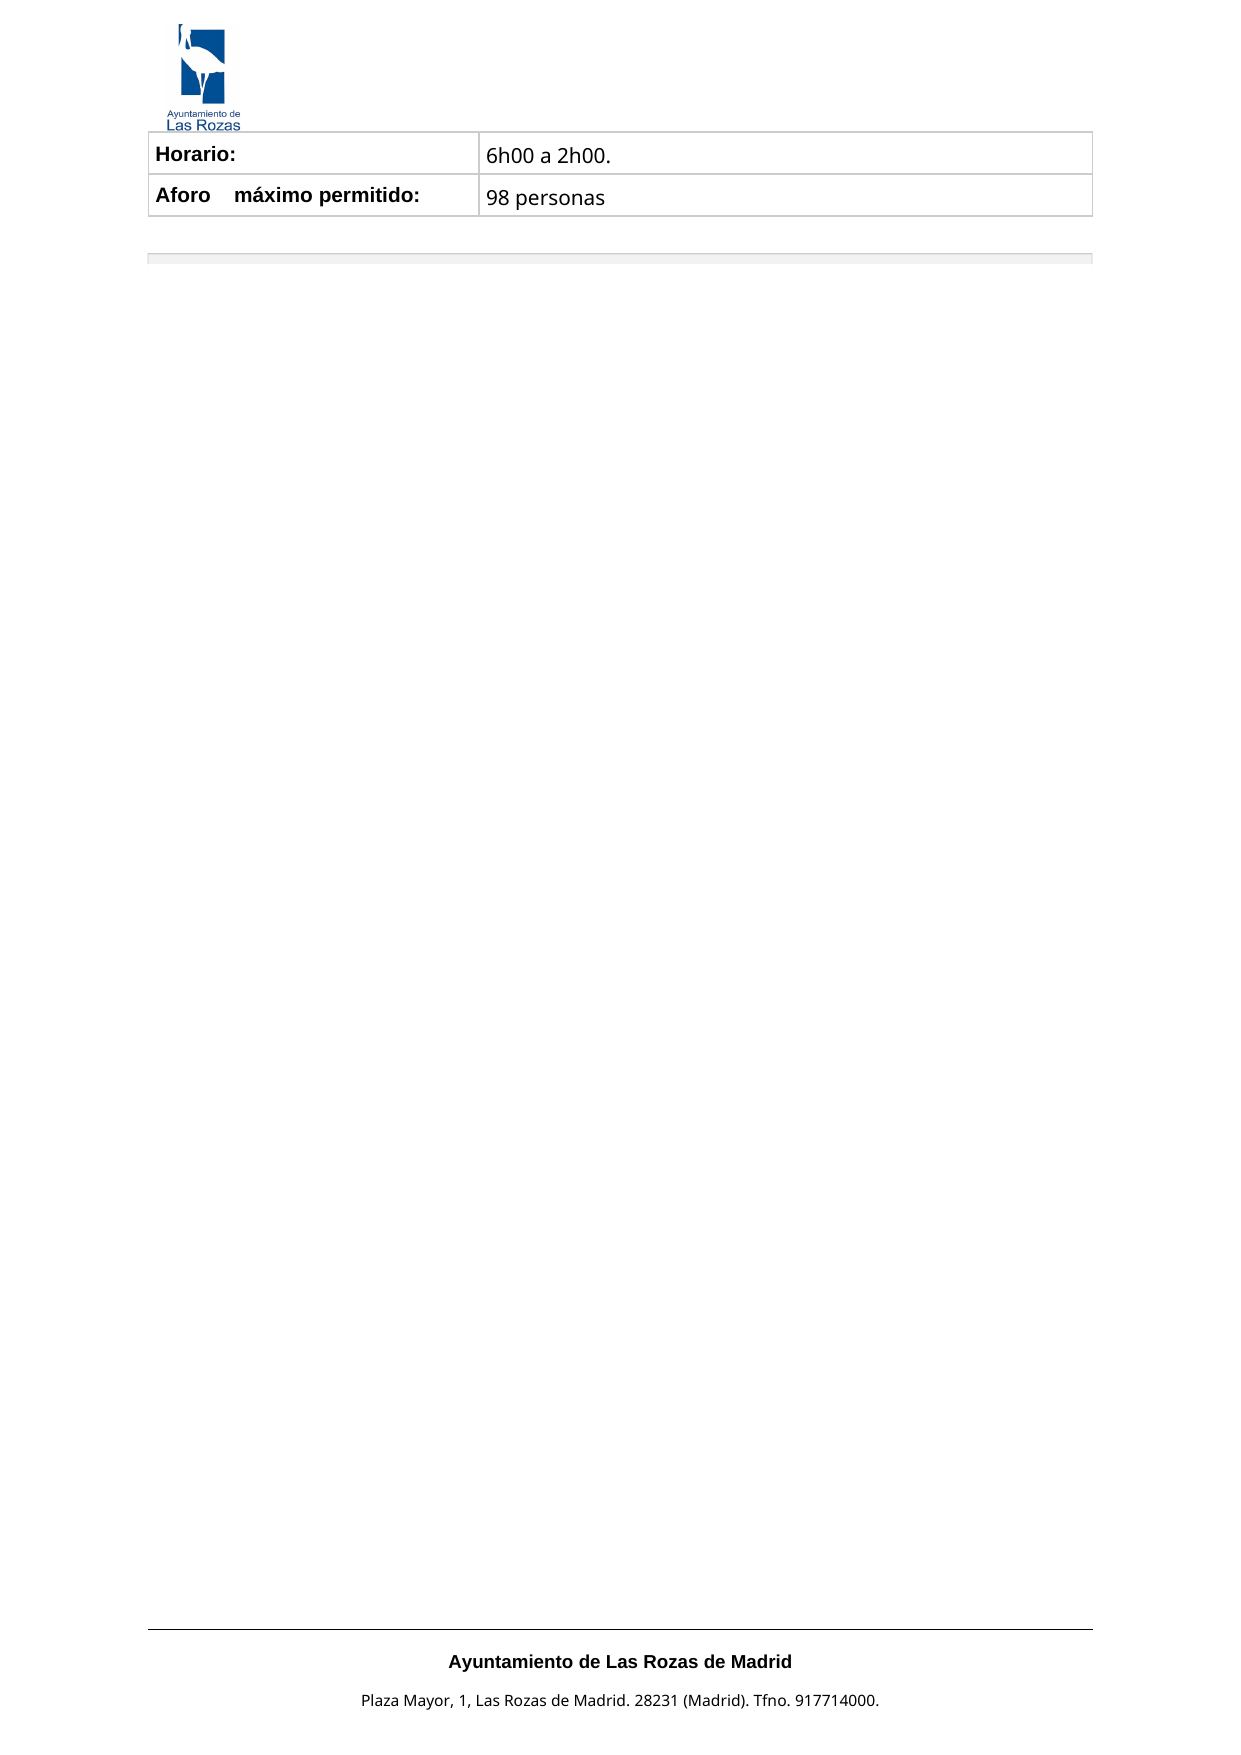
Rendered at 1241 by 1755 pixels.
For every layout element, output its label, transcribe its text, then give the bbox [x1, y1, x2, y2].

table_cell Aforo máximo permitido: [149, 175, 478, 215]
table_cell Horario: [149, 133, 478, 173]
table_cell 6h00 a 2h00. [480, 133, 1092, 173]
table_cell 98 personas [480, 175, 1092, 215]
